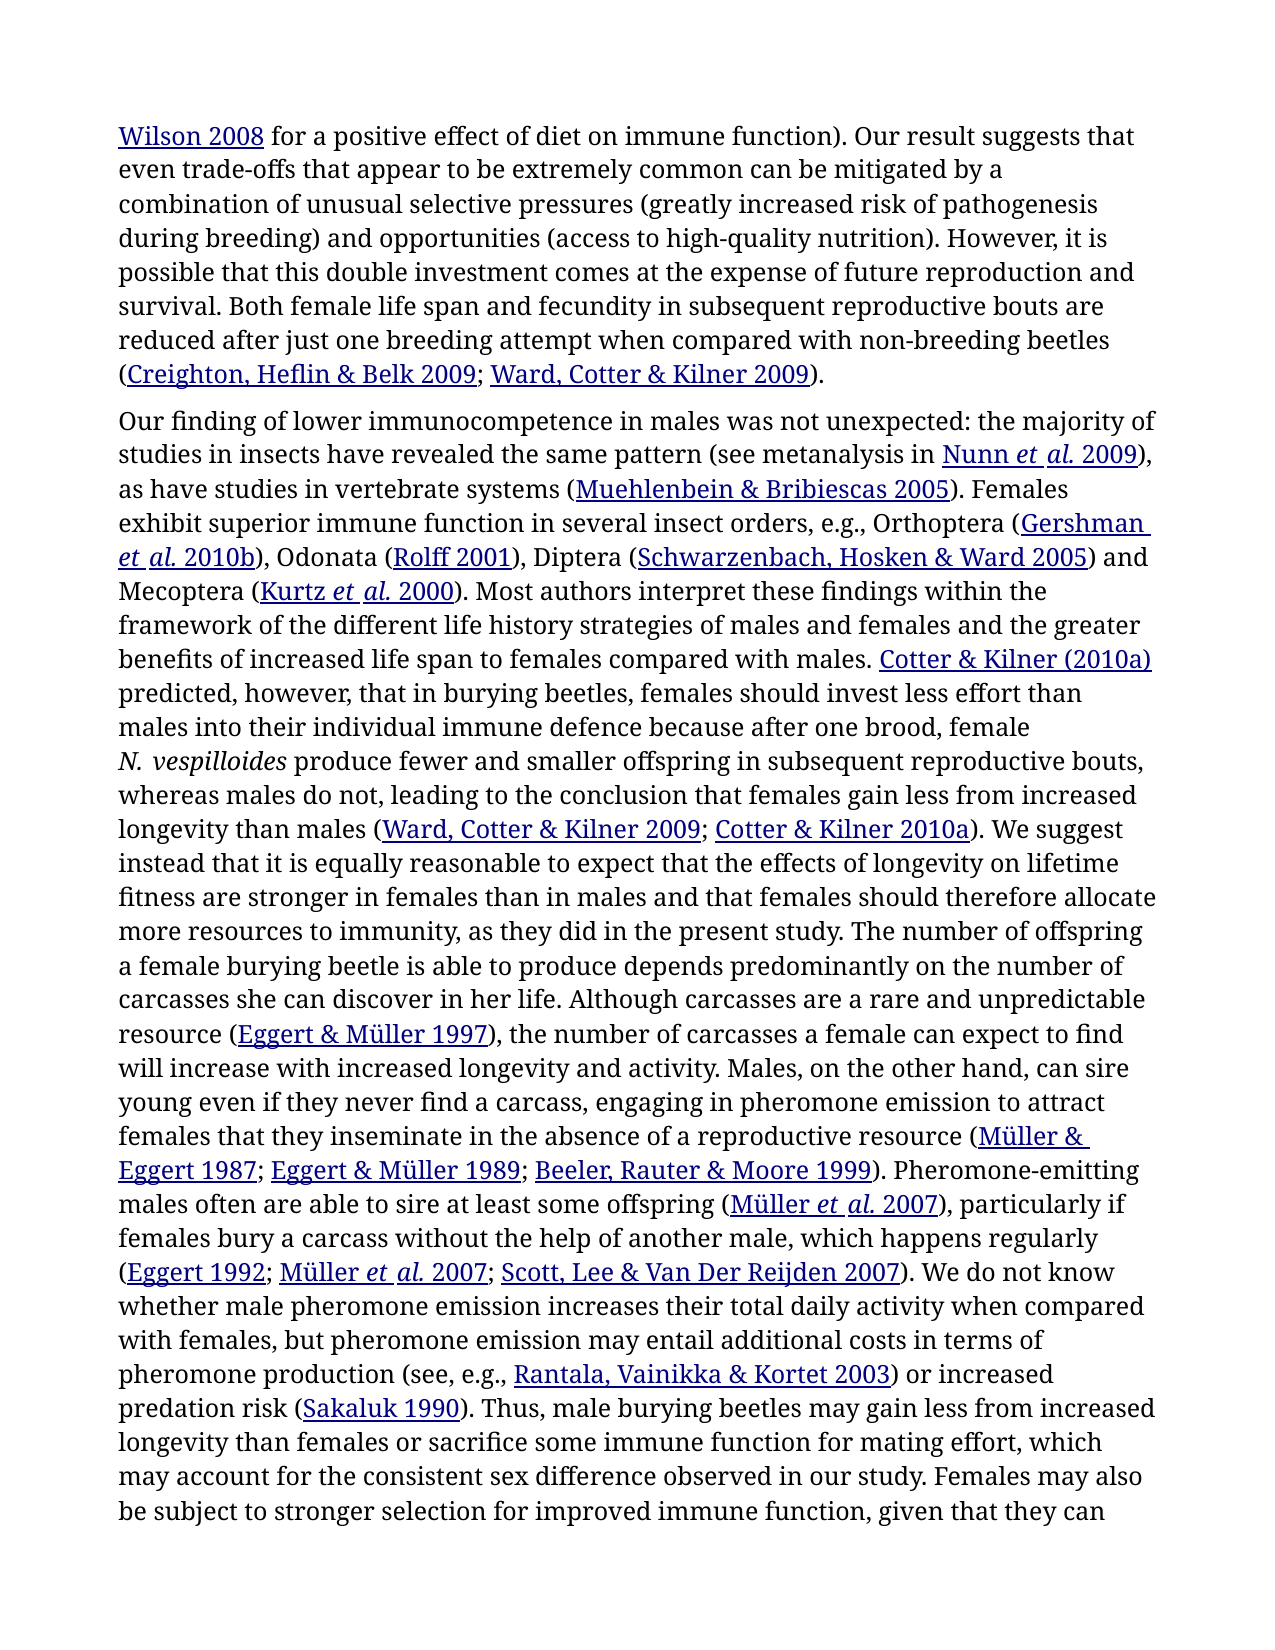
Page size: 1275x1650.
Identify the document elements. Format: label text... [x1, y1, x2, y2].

text Wilson 2008 for a positive effect of diet on immune function). Our result suggests that even trade-offs that appear to be extremely common can be mitigated by a combination of unusual selective pressures (greatly increased risk of pathogenesis during breeding) and opportunities (access to high-quality nutrition). However, it is possible that this double investment comes at the expense of future reproduction and survival. Both female life span and fecundity in subsequent reproductive bouts are reduced after just one breeding attempt when compared with non-breeding beetles (Creighton, Heflin & Belk 2009; Ward, Cotter & Kilner 2009). [118, 118, 1157, 391]
text Our finding of lower immunocompetence in males was not unexpected: the majority of studies in insects have revealed the same pattern (see metanalysis in Nunn et al. 2009), as have studies in vertebrate systems (Muehlenbein & Bribiescas 2005). Females exhibit superior immune function in several insect orders, e.g., Orthoptera (Gershman et al. 2010b), Odonata (Rolff 2001), Diptera (Schwarzenbach, Hosken & Ward 2005) and Mecoptera (Kurtz et al. 2000). Most authors interpret these findings within the framework of the different life history strategies of males and females and the greater benefits of increased life span to females compared with males. Cotter & Kilner (2010a) predicted, however, that in burying beetles, females should invest less effort than males into their individual immune defence because after one brood, female N. vespilloides produce fewer and smaller offspring in subsequent reproductive bouts, whereas males do not, leading to the conclusion that females gain less from increased longevity than males (Ward, Cotter & Kilner 2009; Cotter & Kilner 2010a). We suggest instead that it is equally reasonable to expect that the effects of longevity on lifetime fitness are stronger in females than in males and that females should therefore allocate more resources to immunity, as they did in the present study. The number of offspring a female burying beetle is able to produce depends predominantly on the number of carcasses she can discover in her life. Although carcasses are a rare and unpredictable resource (Eggert & Müller 1997), the number of carcasses a female can expect to find will increase with increased longevity and activity. Males, on the other hand, can sire young even if they never find a carcass, engaging in pheromone emission to attract females that they inseminate in the absence of a reproductive resource (Müller & Eggert 1987; Eggert & Müller 1989; Beeler, Rauter & Moore 1999). Pheromone-emitting males often are able to sire at least some offspring (Müller et al. 2007), particularly if females bury a carcass without the help of another male, which happens regularly (Eggert 1992; Müller et al. 2007; Scott, Lee & Van Der Reijden 2007). We do not know whether male pheromone emission increases their total daily activity when compared with females, but pheromone emission may entail additional costs in terms of pheromone production (see, e.g., Rantala, Vainikka & Kortet 2003) or increased predation risk (Sakaluk 1990). Thus, male burying beetles may gain less from increased longevity than females or sacrifice some immune function for mating effort, which may account for the consistent sex difference observed in our study. Females may also be subject to stronger selection for improved immune function, given that they can [118, 403, 1157, 1527]
